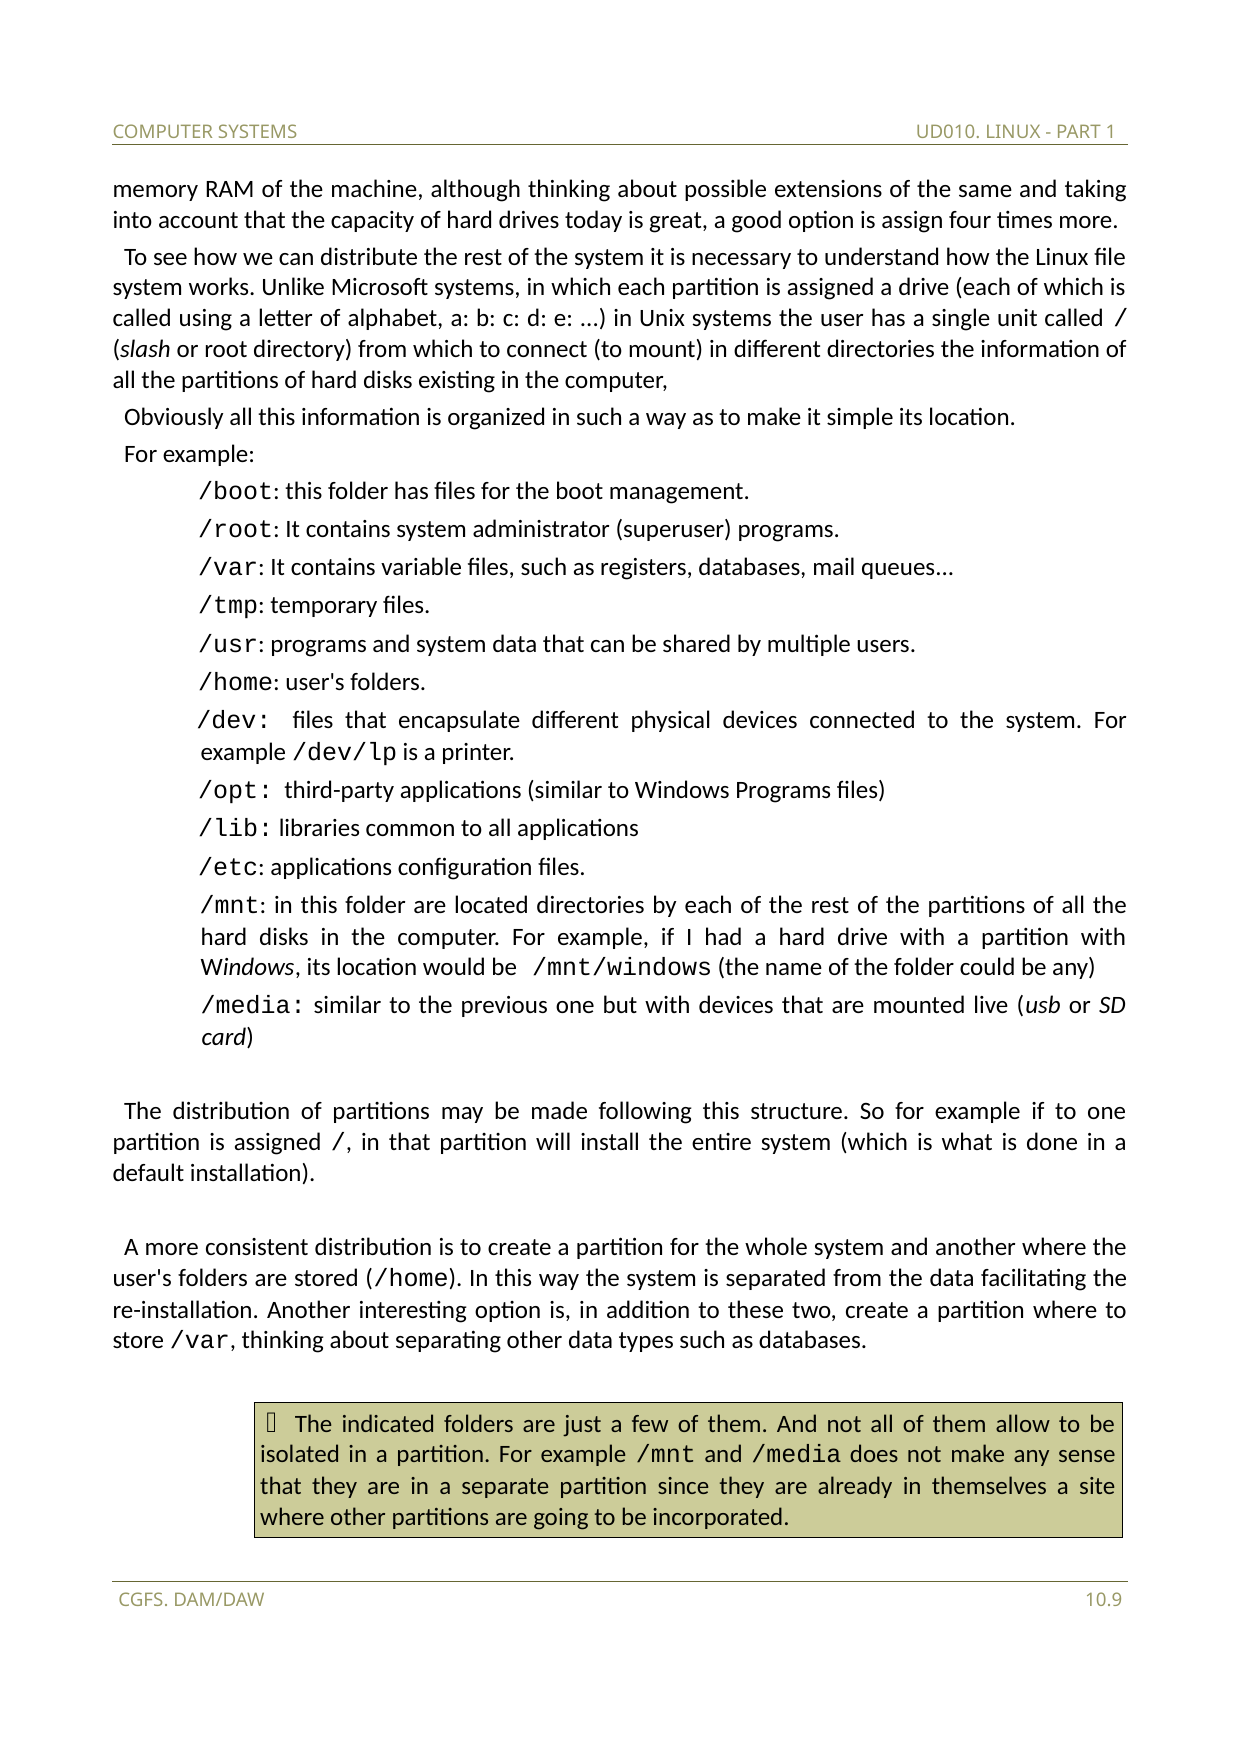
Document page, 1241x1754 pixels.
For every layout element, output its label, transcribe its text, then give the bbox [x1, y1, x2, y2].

text /var: It contains variable files, such as registers, databases, mail queues... [186, 551, 1128, 583]
text Obviously all this information is organized in such a way as to make it simple its location. [112, 401, 1128, 432]
text To see how we can distribute the rest of the system it is necessary to understand how the Linux file system works. Unlike Microsoft systems, in which each partition is assigned a drive (each of which is called using a letter of alphabet, a: b: c: d: e: ...) in Unix systems the user has a single unit called / (slash or root directory) from which to connect (to mount) in different directories the information of all the partitions of hard disks existing in the computer, [112, 241, 1128, 394]
text The distribution of partitions may be made following this structure. So for example if to one partition is assigned /, in that partition will install the entire system (which is what is done in a default installation). [112, 1095, 1128, 1188]
text /dev: files that encapsulate different physical devices connected to the system. For example /dev/lp is a printer. [196, 704, 1128, 768]
text /root: It contains system administrator (superuser) programs. [186, 513, 1128, 545]
text /usr: programs and system data that can be shared by multiple users. [186, 628, 1128, 660]
text /boot: this folder has files for the boot management. [186, 475, 1128, 507]
text /tmp: temporary files. [186, 590, 1128, 621]
text /lib: libraries common to all applications [186, 813, 1128, 844]
text For example: [112, 438, 1128, 468]
text /media: similar to the previous one but with devices that are mounted live (usb or SD card) [200, 989, 1128, 1052]
text /etc: applications configuration files. [186, 851, 1128, 883]
text /mnt: in this folder are located directories by each of the rest of the partitions of all the hard disks in the computer. For example, if I had a hard drive with a partition with Windows, its location would be /mnt/windows (the name of the folder could be any) [199, 889, 1128, 983]
text memory RAM of the machine, although thinking about possible extensions of the same and taking into account that the capacity of hard drives today is great, a good option is assign four times more. [112, 173, 1128, 234]
text /opt: third-party applications (similar to Windows Programs files) [186, 774, 1128, 806]
text A more consistent distribution is to create a partition for the whole system and another where the user's folders are stored (/home). In this way the system is separated from the data facilitating the re-installation. Another interesting option is, in addition to these two, create a partition where to store /var, thinking about separating other data types such as databases. [112, 1232, 1128, 1356]
text /home: user's folders. [186, 666, 1128, 698]
text  The indicated folders are just a few of them. And not all of them allow to be isolated in a partition. For example /mnt and /media does not make any sense that they are in a separate partition since they are already in themselves a site where other partitions are going to be incorporated. [255, 1403, 1122, 1537]
